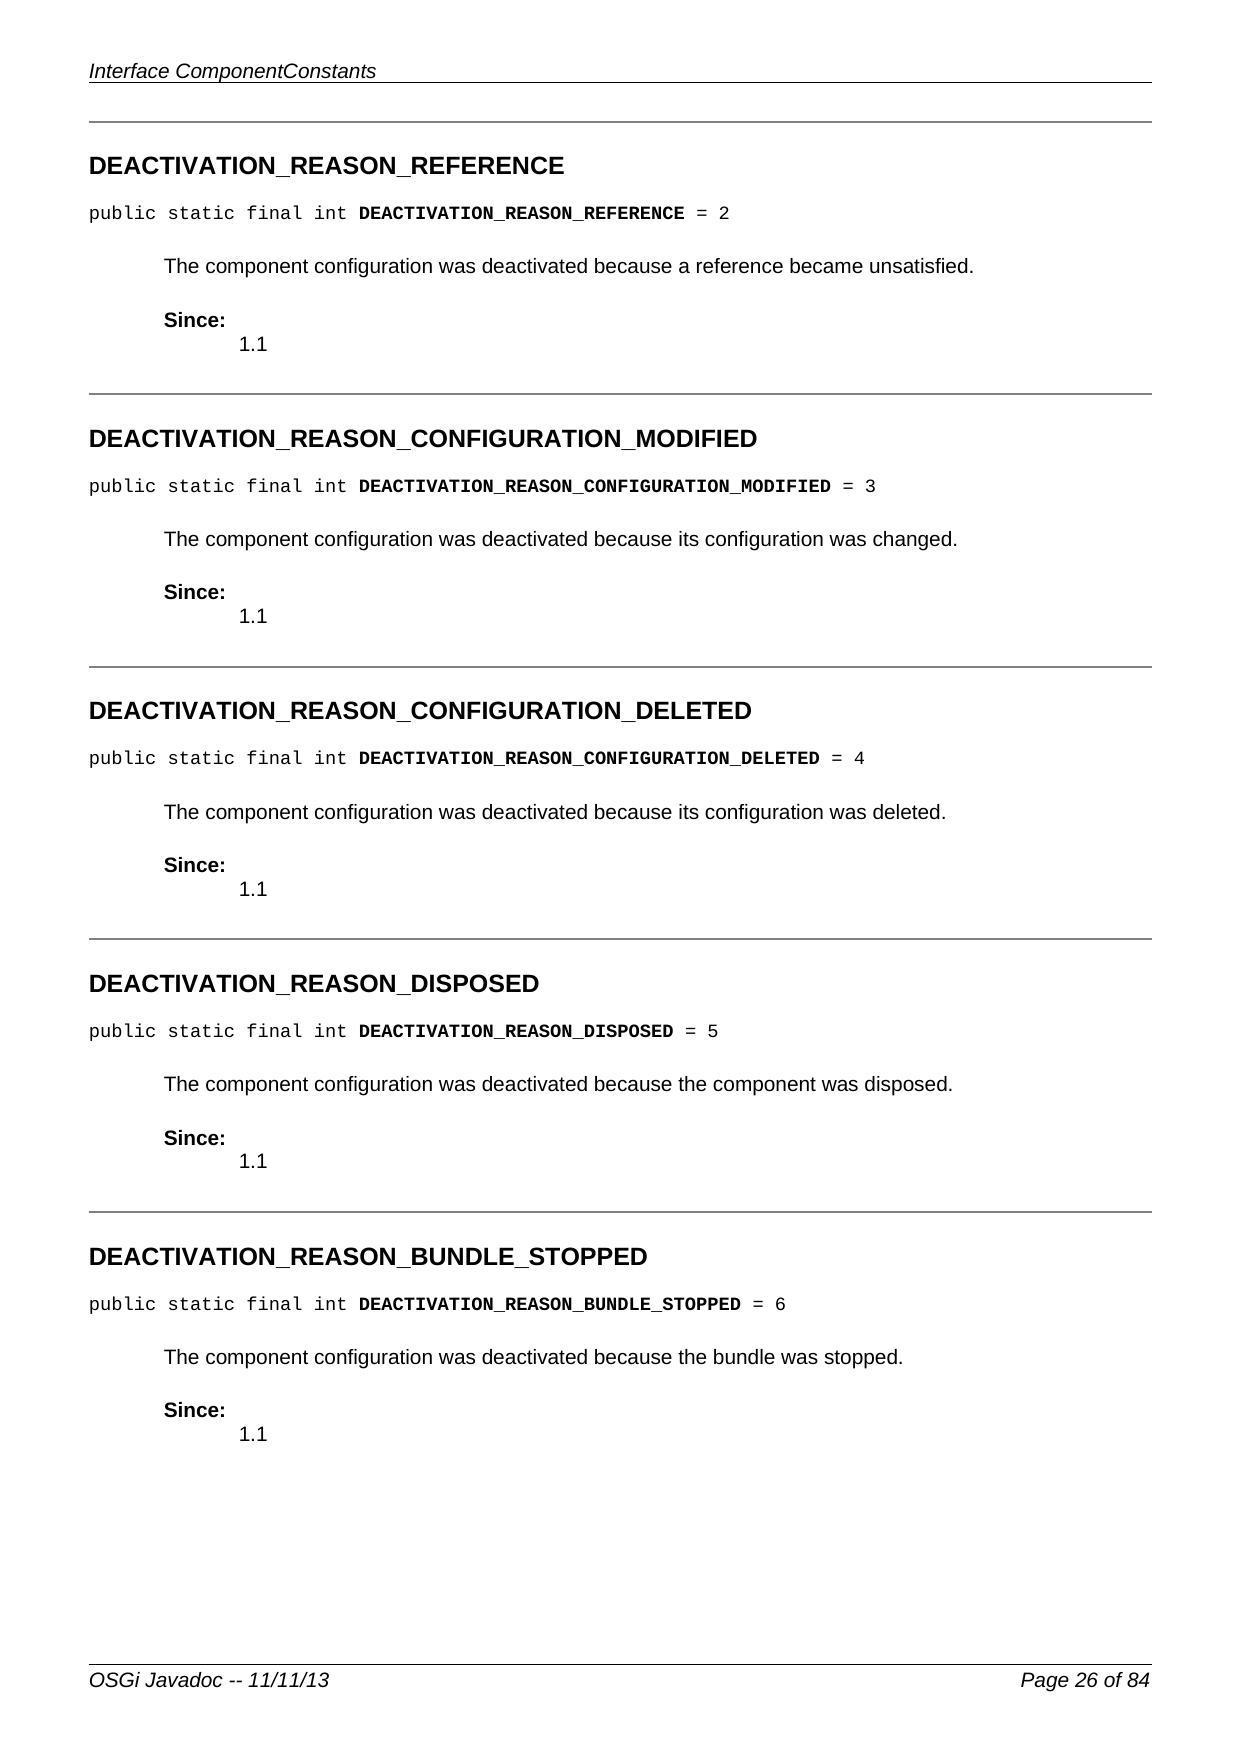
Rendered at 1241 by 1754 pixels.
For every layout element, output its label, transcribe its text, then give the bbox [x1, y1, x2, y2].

subtitle DEACTIVATION_REASON_DISPOSED [88, 969, 1152, 998]
text Since: [163, 1398, 1152, 1422]
text Since: [163, 1125, 1152, 1149]
subtitle DEACTIVATION_REASON_CONFIGURATION_DELETED [88, 696, 1152, 725]
text The component configuration was deactivated because its configuration was changed. [163, 527, 1152, 551]
text 1.1 [238, 877, 1152, 901]
text public static final int DEACTIVATION_REASON_REFERENCE = 2 [88, 204, 1152, 225]
text Since: [163, 580, 1152, 604]
text Since: [163, 307, 1152, 331]
subtitle DEACTIVATION_REASON_BUNDLE_STOPPED [88, 1241, 1152, 1270]
text 1.1 [238, 331, 1152, 355]
text The component configuration was deactivated because its configuration was deleted. [163, 799, 1152, 823]
text public static final int DEACTIVATION_REASON_CONFIGURATION_DELETED = 4 [88, 749, 1152, 770]
subtitle DEACTIVATION_REASON_REFERENCE [88, 151, 1152, 180]
text The component configuration was deactivated because the bundle was stopped. [163, 1345, 1152, 1369]
text 1.1 [238, 1422, 1152, 1446]
text Since: [163, 853, 1152, 877]
text The component configuration was deactivated because a reference became unsatisfied. [163, 254, 1152, 278]
text 1.1 [238, 604, 1152, 628]
text public static final int DEACTIVATION_REASON_BUNDLE_STOPPED = 6 [88, 1294, 1152, 1316]
text 1.1 [238, 1149, 1152, 1173]
text The component configuration was deactivated because the component was disposed. [163, 1072, 1152, 1096]
text public static final int DEACTIVATION_REASON_DISPOSED = 5 [88, 1022, 1152, 1043]
text public static final int DEACTIVATION_REASON_CONFIGURATION_MODIFIED = 3 [88, 477, 1152, 498]
subtitle DEACTIVATION_REASON_CONFIGURATION_MODIFIED [88, 424, 1152, 452]
